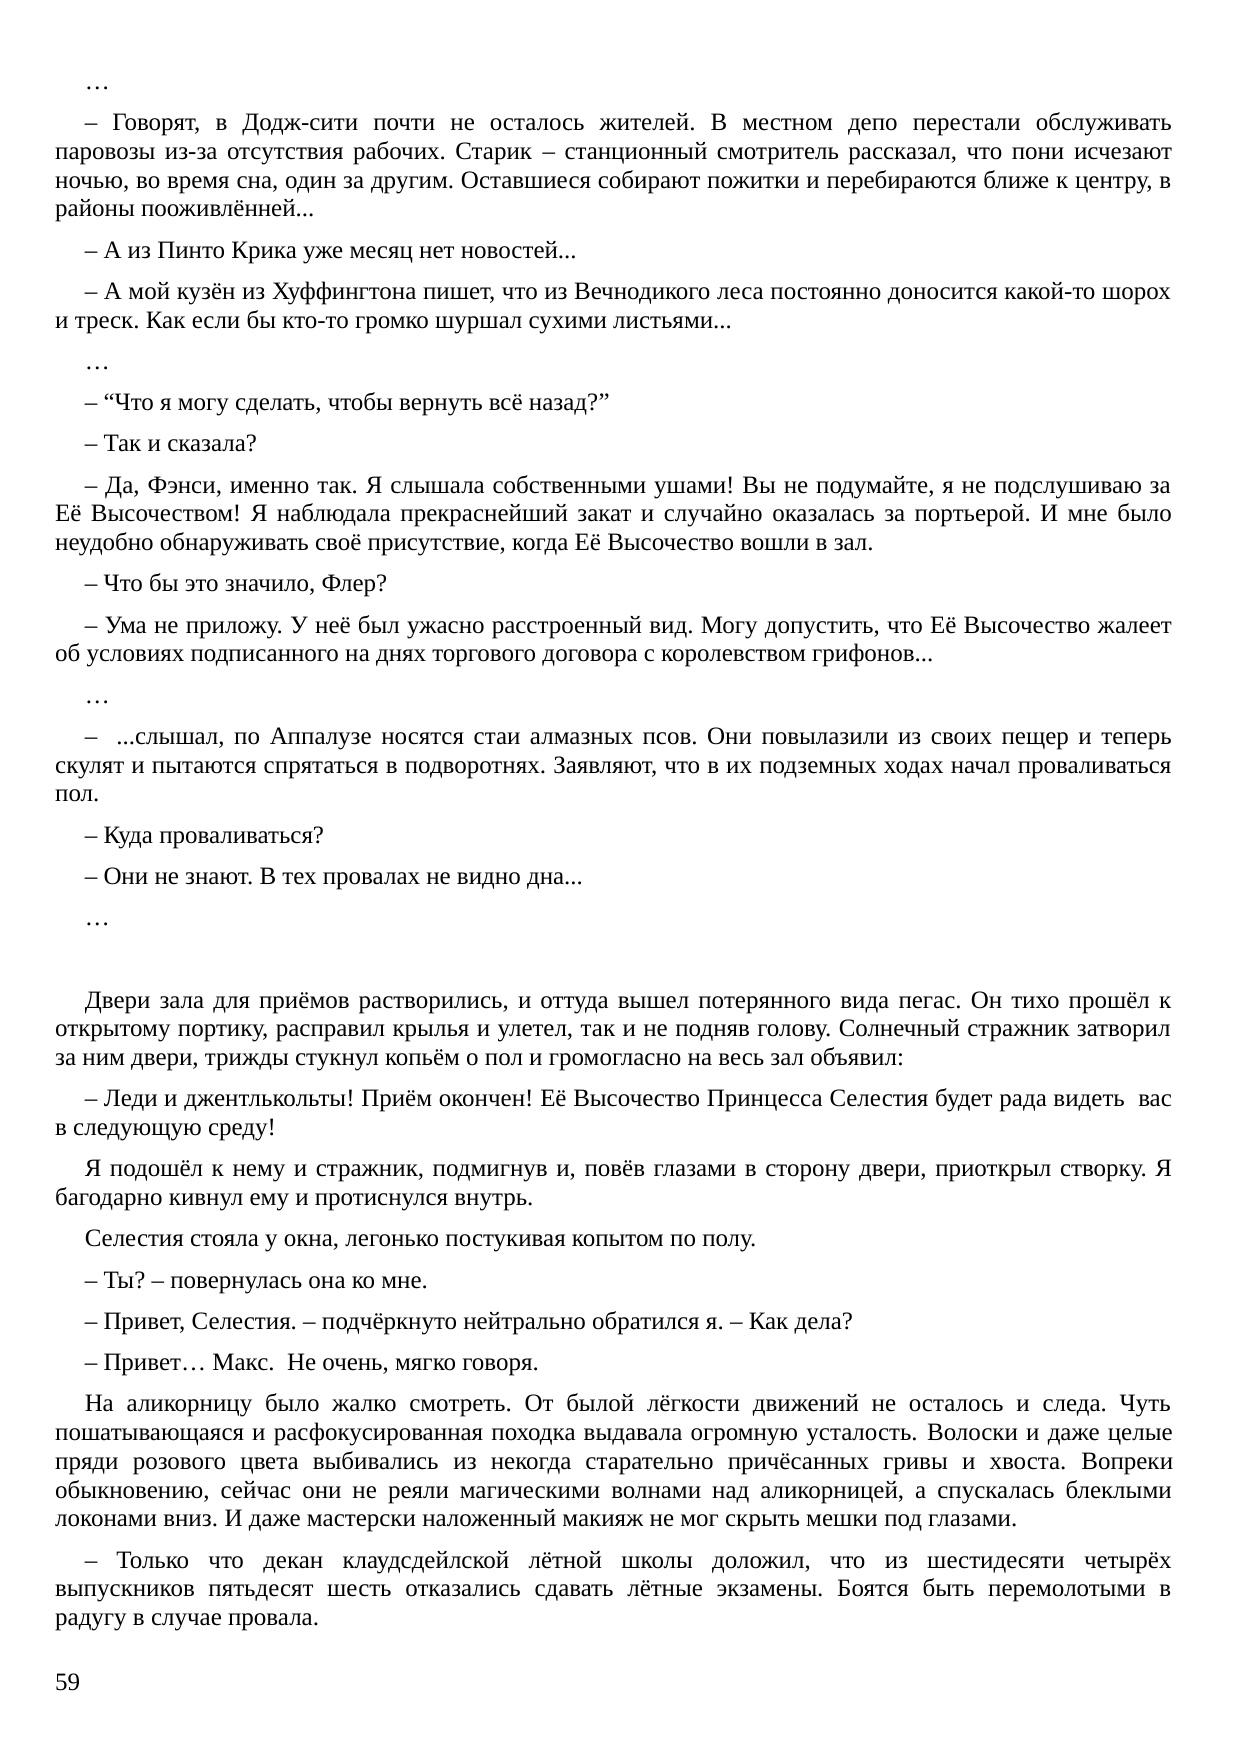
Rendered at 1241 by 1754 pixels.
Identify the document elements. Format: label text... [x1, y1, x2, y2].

text Селестия стояла у окна, легонько постукивая копытом по полу. [55, 1223, 1173, 1252]
text – Привет, Селестия. – подчёркнуто нейтрально обратился я. – Как дела? [55, 1306, 1173, 1335]
text – Говорят, в Додж-сити почти не осталось жителей. В местном депо перестали обслуживать паровозы из-за отсутствия рабочих. Старик – станционный смотритель рассказал, что пони исчезают ночью, во время сна, один за другим. Оставшиеся собирают пожитки и перебираются ближе к центру, в районы пооживлённей... [55, 107, 1173, 222]
text – “Что я могу сделать, чтобы вернуть всё назад?” [55, 387, 1173, 416]
text – Только что декан клаудсдейлской лётной школы доложил, что из шестидесяти четырёх выпускников пятьдесят шесть отказались сдавать лётные экзамены. Боятся быть перемолотыми в радугу в случае провала. [55, 1545, 1173, 1631]
text На аликорницу было жалко смотреть. От былой лёгкости движений не осталось и следа. Чуть пошатывающаяся и расфокусированная походка выдавала огромную усталость. Волоски и даже целые пряди розового цвета выбивались из некогда старательно причёсанных гривы и хвоста. Вопреки обыкновению, сейчас они не реяли магическими волнами над аликорницей, а спускалась блеклыми локонами вниз. И даже мастерски наложенный макияж не мог скрыть мешки под глазами. [55, 1388, 1173, 1532]
text – Так и сказала? [55, 428, 1173, 457]
text … [55, 680, 1173, 708]
text Я подошёл к нему и стражник, подмигнув и, повёв глазами в сторону двери, приоткрыл створку. Я багодарно кивнул ему и протиснулся внутрь. [55, 1153, 1173, 1211]
text – Ты? – повернулась она ко мне. [55, 1265, 1173, 1293]
text – Ума не приложу. У неё был ужасно расстроенный вид. Могу допустить, что Её Высочество жалеет об условиях подписанного на днях торгового договора с королевством грифонов... [55, 610, 1173, 667]
text – Что бы это значило, Флер? [55, 568, 1173, 597]
text … [55, 66, 1173, 95]
text – ...слышал, по Аппалузе носятся стаи алмазных псов. Они повылазили из своих пещер и теперь скулят и пытаются спрятаться в подворотнях. Заявляют, что в их подземных ходах начал проваливаться пол. [55, 721, 1173, 807]
text – Леди и джентлькольты! Приём окончен! Её Высочество Принцесса Селестия будет рада видеть вас в следующую среду! [55, 1083, 1173, 1141]
text … [55, 902, 1173, 931]
text – А из Пинто Крика уже месяц нет новостей... [55, 235, 1173, 263]
text … [55, 346, 1173, 375]
text – Они не знают. В тех провалах не видно дна... [55, 861, 1173, 890]
text – А мой кузён из Хуффингтона пишет, что из Вечнодикого леса постоянно доносится какой-то шорох и треск. Как если бы кто-то громко шуршал сухими листьями... [55, 276, 1173, 333]
text – Привет… Макс. Не очень, мягко говоря. [55, 1347, 1173, 1376]
text Двери зала для приёмов растворились, и оттуда вышел потерянного вида пегас. Он тихо прошёл к открытому портику, расправил крылья и улетел, так и не подняв голову. Солнечный стражник затворил за ним двери, трижды стукнул копьём о пол и громогласно на весь зал объявил: [55, 985, 1173, 1071]
text – Да, Фэнси, именно так. Я слышала собственными ушами! Вы не подумайте, я не подслушиваю за Её Высочеством! Я наблюдала прекраснейший закат и случайно оказалась за портьерой. И мне было неудобно обнаруживать своё присутствие, когда Её Высочество вошли в зал. [55, 470, 1173, 556]
text – Куда проваливаться? [55, 820, 1173, 848]
